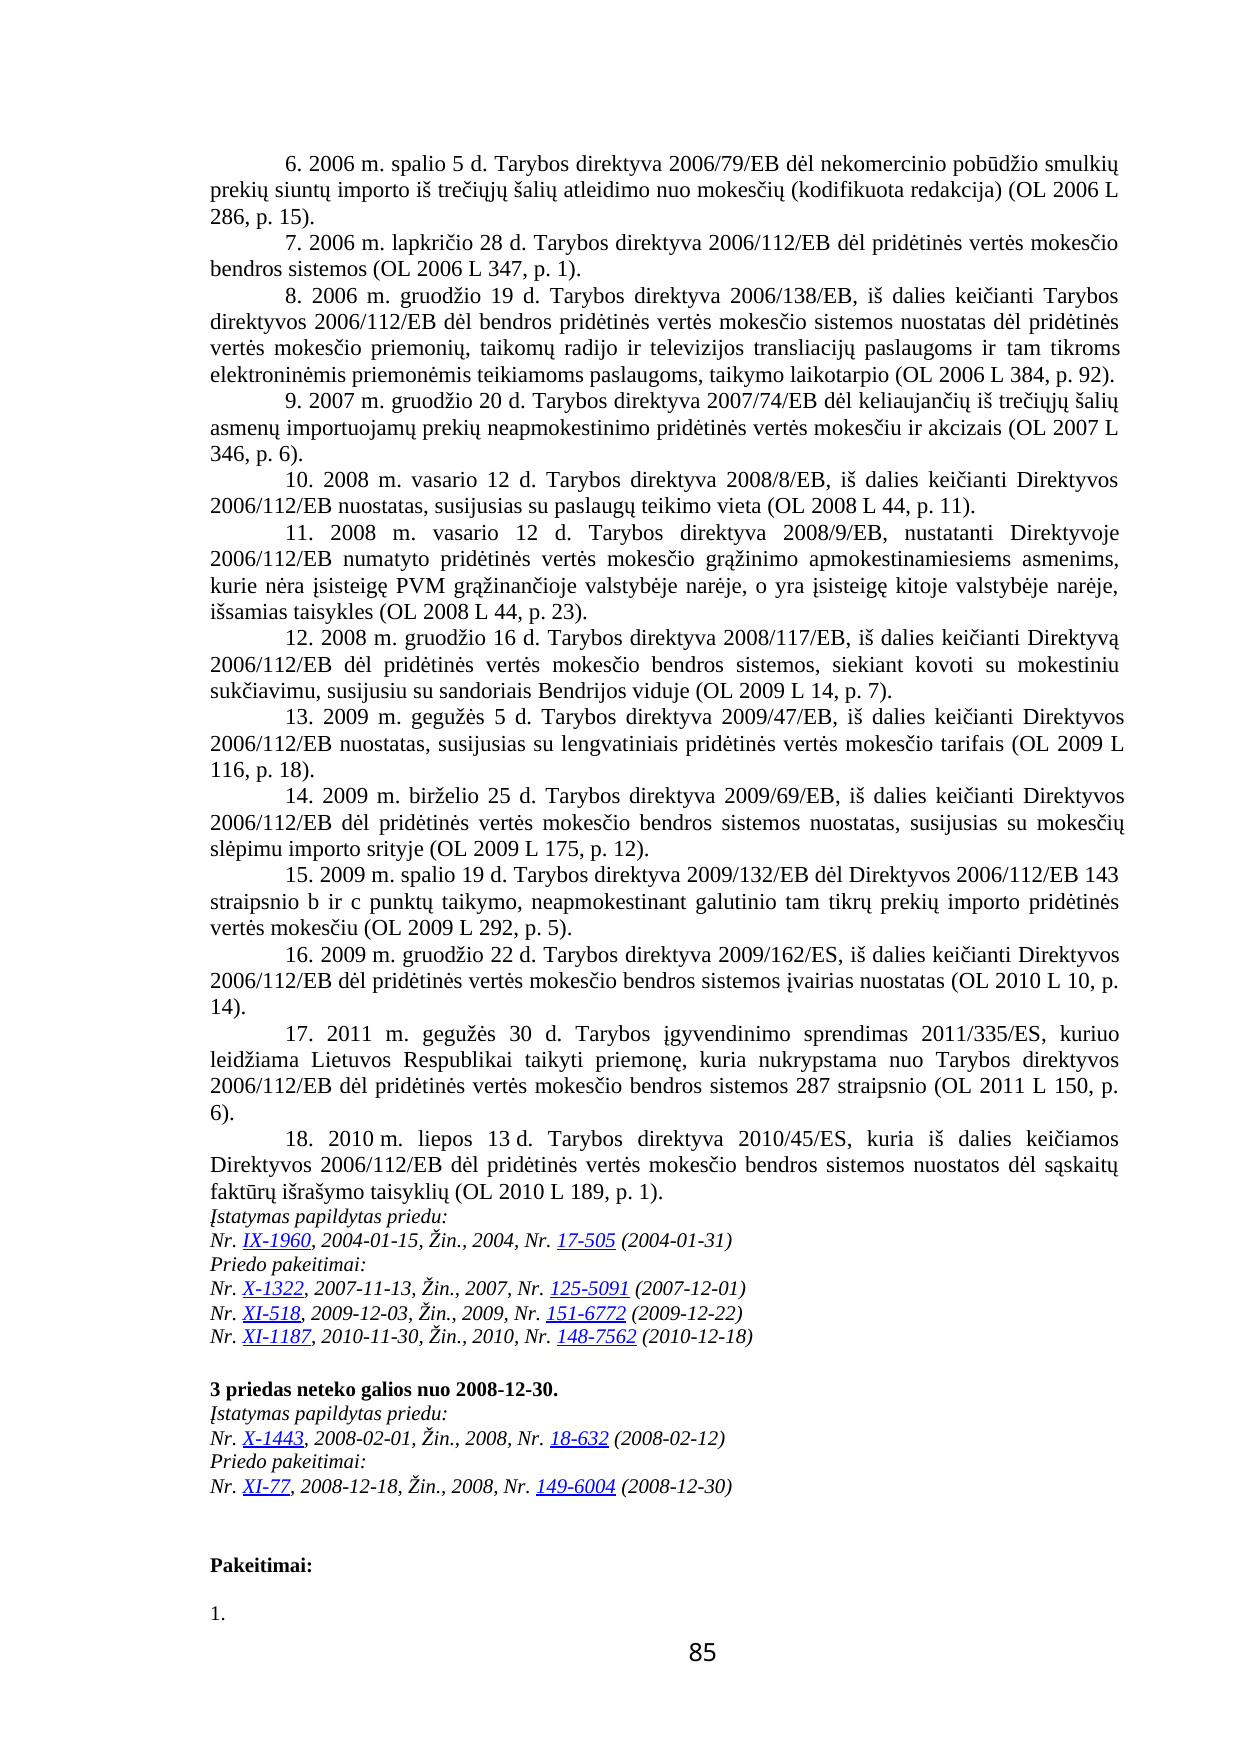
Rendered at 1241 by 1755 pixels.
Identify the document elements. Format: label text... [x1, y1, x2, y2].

text Nr. XI-518, 2009-12-03, Žin., 2009, Nr. 151-6772 (2009-12-22) [210, 1300, 1120, 1324]
text 8. 2006 m. gruodžio 19 d. Tarybos direktyva 2006/138/EB, iš dalies keičianti Tarybos direktyvos 2006/112/EB dėl bendros pridėtinės vertės mokesčio sistemos nuostatas dėl pridėtinės vertės mokesčio priemonių, taikomų radijo ir televizijos transliacijų paslaugoms ir tam tikroms elektroninėmis priemonėmis teikiamoms paslaugoms, taikymo laikotarpio (OL 2006 L 384, p. 92). [210, 282, 1120, 387]
text 6. 2006 m. spalio 5 d. Tarybos direktyva 2006/79/EB dėl nekomercinio pobūdžio smulkių prekių siuntų importo iš trečiųjų šalių atleidimo nuo mokesčių (kodifikuota redakcija) (OL 2006 L 286, p. 15). [210, 150, 1120, 229]
text 13. 2009 m. gegužės 5 d. Tarybos direktyva 2009/47/EB, iš dalies keičianti Direktyvos 2006/112/EB nuostatas, susijusias su lengvatiniais pridėtinės vertės mokesčio tarifais (OL 2009 L 116, p. 18). [210, 703, 1126, 782]
text 11. 2008 m. vasario 12 d. Tarybos direktyva 2008/9/EB, nustatanti Direktyvoje 2006/112/EB numatyto pridėtinės vertės mokesčio grąžinimo apmokestinamiesiems asmenims, kurie nėra įsisteigę PVM grąžinančioje valstybėje narėje, o yra įsisteigę kitoje valstybėje narėje, išsamias taisykles (OL 2008 L 44, p. 23). [210, 519, 1120, 624]
text Pakeitimai: [210, 1553, 1120, 1577]
text Nr. IX-1960, 2004-01-15, Žin., 2004, Nr. 17-505 (2004-01-31) [210, 1228, 1120, 1252]
text 16. 2009 m. gruodžio 22 d. Tarybos direktyva 2009/162/ES, iš dalies keičianti Direktyvos 2006/112/EB dėl pridėtinės vertės mokesčio bendros sistemos įvairias nuostatas (OL 2010 L 10, p. 14). [210, 941, 1120, 1020]
text 14. 2009 m. birželio 25 d. Tarybos direktyva 2009/69/EB, iš dalies keičianti Direktyvos 2006/112/EB dėl pridėtinės vertės mokesčio bendros sistemos nuostatas, susijusias su mokesčių slėpimu importo srityje (OL 2009 L 175, p. 12). [210, 782, 1126, 862]
text 18. 2010 m. liepos 13 d. Tarybos direktyva 2010/45/ES, kuria iš dalies keičiamos Direktyvos 2006/112/EB dėl pridėtinės vertės mokesčio bendros sistemos nuostatos dėl sąskaitų faktūrų išrašymo taisyklių (OL 2010 L 189, p. 1). [210, 1125, 1120, 1204]
text Nr. X-1443, 2008-02-01, Žin., 2008, Nr. 18-632 (2008-02-12) [210, 1425, 1120, 1449]
text 9. 2007 m. gruodžio 20 d. Tarybos direktyva 2007/74/EB dėl keliaujančių iš trečiųjų šalių asmenų importuojamų prekių neapmokestinimo pridėtinės vertės mokesčiu ir akcizais (OL 2007 L 346, p. 6). [210, 387, 1120, 466]
text Priedo pakeitimai: [210, 1252, 1120, 1276]
text 7. 2006 m. lapkričio 28 d. Tarybos direktyva 2006/112/EB dėl pridėtinės vertės mokesčio bendros sistemos (OL 2006 L 347, p. 1). [210, 229, 1120, 282]
text Priedo pakeitimai: [210, 1449, 1120, 1473]
text Įstatymas papildytas priedu: [210, 1204, 1120, 1228]
text Nr. XI-77, 2008-12-18, Žin., 2008, Nr. 149-6004 (2008-12-30) [210, 1473, 1120, 1498]
text 10. 2008 m. vasario 12 d. Tarybos direktyva 2008/8/EB, iš dalies keičianti Direktyvos 2006/112/EB nuostatas, susijusias su paslaugų teikimo vieta (OL 2008 L 44, p. 11). [210, 466, 1120, 519]
text 17. 2011 m. gegužės 30 d. Tarybos įgyvendinimo sprendimas 2011/335/ES, kuriuo leidžiama Lietuvos Respublikai taikyti priemonę, kuria nukrypstama nuo Tarybos direktyvos 2006/112/EB dėl pridėtinės vertės mokesčio bendros sistemos 287 straipsnio (OL 2011 L 150, p. 6). [210, 1020, 1120, 1125]
text 15. 2009 m. spalio 19 d. Tarybos direktyva 2009/132/EB dėl Direktyvos 2006/112/EB 143 straipsnio b ir c punktų taikymo, neapmokestinant galutinio tam tikrų prekių importo pridėtinės vertės mokesčiu (OL 2009 L 292, p. 5). [210, 862, 1120, 941]
text 12. 2008 m. gruodžio 16 d. Tarybos direktyva 2008/117/EB, iš dalies keičianti Direktyvą 2006/112/EB dėl pridėtinės vertės mokesčio bendros sistemos, siekiant kovoti su mokestiniu sukčiavimu, susijusiu su sandoriais Bendrijos viduje (OL 2009 L 14, p. 7). [210, 624, 1120, 703]
text 1. [210, 1601, 1120, 1625]
text Įstatymas papildytas priedu: [210, 1401, 1120, 1425]
text 3 priedas neteko galios nuo 2008-12-30. [210, 1377, 1120, 1401]
text Nr. X-1322, 2007-11-13, Žin., 2007, Nr. 125-5091 (2007-12-01) [210, 1276, 1120, 1300]
text Nr. XI-1187, 2010-11-30, Žin., 2010, Nr. 148-7562 (2010-12-18) [210, 1324, 1120, 1348]
